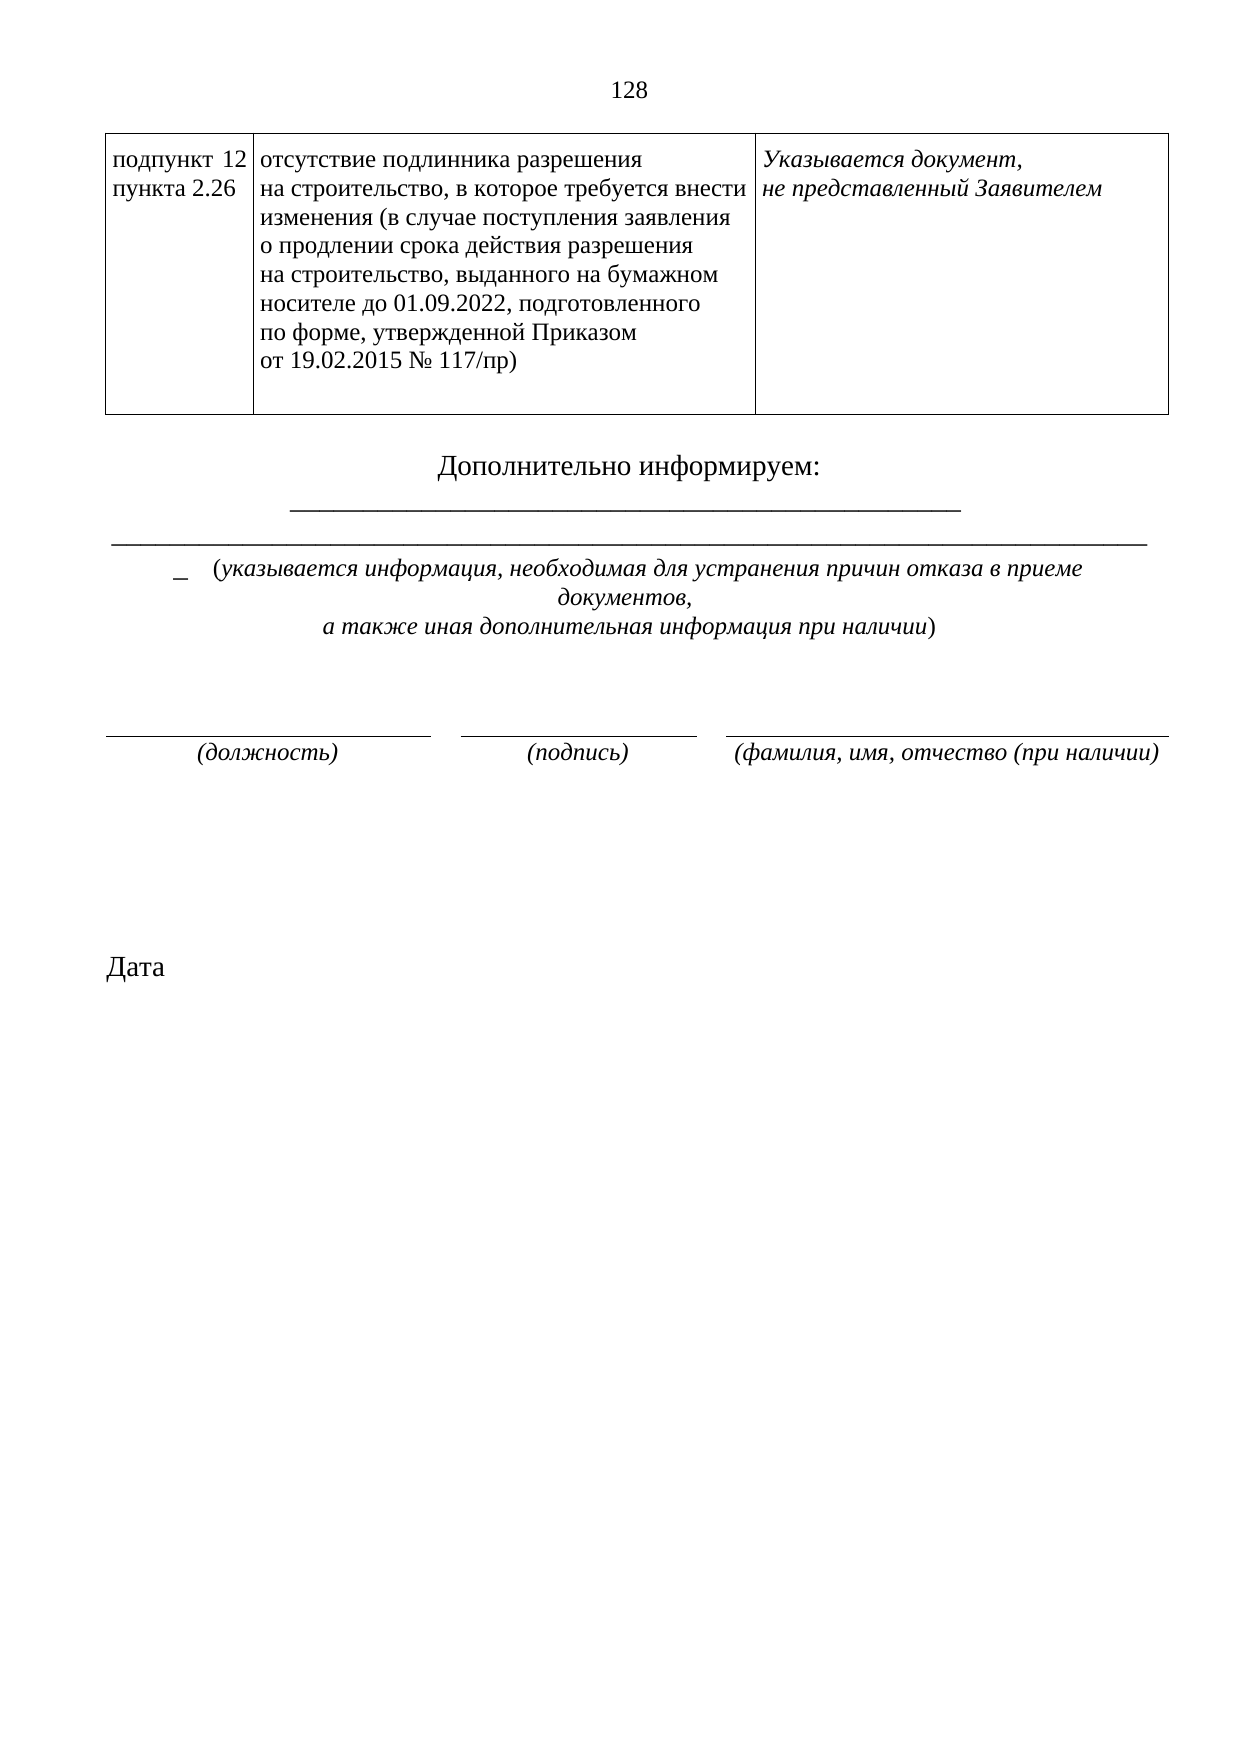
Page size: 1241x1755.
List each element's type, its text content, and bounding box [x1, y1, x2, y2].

text Дополнительно информируем: ______________________________________________ ________________________________________________________________________ (указывается информация, необходимая для устранения причин отказа в приеме документов, а также иная дополнительная информация при наличии) [106, 448, 1152, 640]
table_cell отсутствие подлинника разрешения на строительство, в которое требуется внести изменения (в случае поступления заявления о продлении срока действия разрешения на строительство, выданного на бумажном носителе до 01.09.2022, подготовленного по форме, утвержденной Приказом от 19.02.2015 № 117/пр) [254, 134, 755, 413]
table_cell [431, 736, 461, 765]
table_cell (фамилия, имя, отчество (при наличии) [726, 737, 1169, 765]
table_header [726, 707, 1169, 736]
table_cell [697, 736, 726, 765]
table_header [431, 707, 461, 736]
text Дата [106, 949, 1152, 983]
table_header [461, 707, 697, 736]
table_cell (подпись) [461, 737, 697, 765]
table_cell (должность) [106, 737, 431, 765]
table_cell подпункт 12 пункта 2.26 [106, 134, 253, 413]
table_header [106, 707, 431, 736]
table_cell Указывается документ, не представленный Заявителем [756, 134, 1168, 413]
table_header [697, 707, 726, 736]
